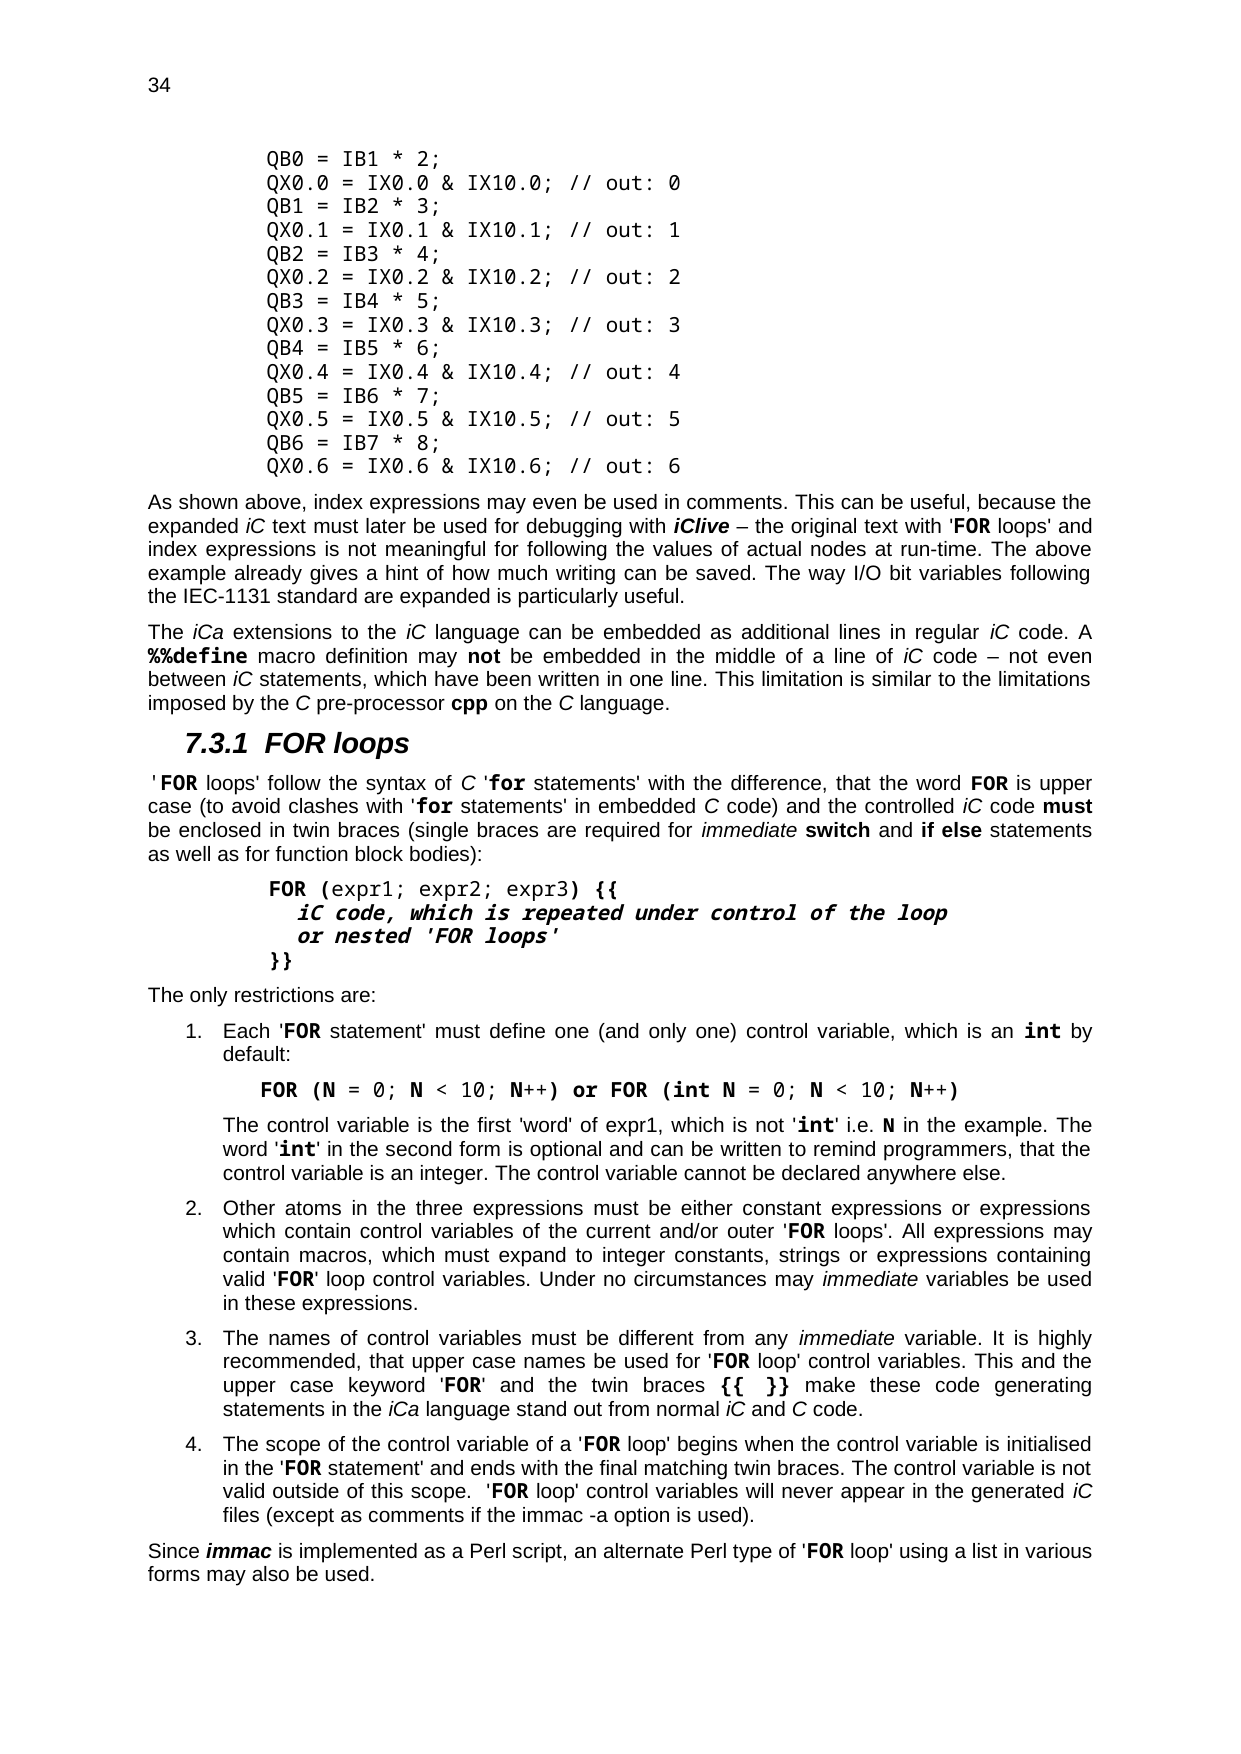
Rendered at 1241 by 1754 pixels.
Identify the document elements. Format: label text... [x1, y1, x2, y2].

list Each 'FOR statement' must define one (and only one) control variable, which is an int by default: [185, 1019, 1092, 1067]
list The scope of the control variable of a 'FOR loop' begins when the control variable is initialised in the 'FOR statement' and ends with the final matching twin braces. The control variable is not valid outside of this scope. 'FOR loop' control variables will never appear in the generated iC files (except as comments if the immac -a option is used). [185, 1433, 1092, 1527]
text QB0 = IB1 * 2; QX0.0 = IX0.0 & IX10.0; // out: 0 QB1 = IB2 * 3; QX0.1 = IX0.1 & IX10.1; // out: 1 QB2 = IB3 * 4; QX0.2 = IX0.2 & IX10.2; // out: 2 QB3 = IB4 * 5; QX0.3 = IX0.3 & IX10.3; // out: 3 QB4 = IB5 * 6; QX0.4 = IX0.4 & IX10.4; // out: 4 QB5 = IB6 * 7; QX0.5 = IX0.5 & IX10.5; // out: 5 QB6 = IB7 * 8; QX0.6 = IX0.6 & IX10.6; // out: 6 [208, 148, 1092, 479]
text 'FOR loops' follow the syntax of C 'for statements' with the difference, that the word FOR is upper case (to avoid clashes with 'for statements' in embedded C code) and the controlled iC code must be enclosed in twin braces (single braces are required for immediate switch and if else statements as well as for function block bodies): [148, 771, 1092, 866]
text The iCa extensions to the iC language can be embedded as additional lines in regular iC code. A %%define macro definition may not be embedded in the middle of a line of iC code – not even between iC statements, which have been written in one line. This limitation is similar to the limitations imposed by the C pre-processor cpp on the C language. [148, 621, 1092, 715]
list FOR (N = 0; N < 10; N++) or FOR (int N = 0; N < 10; N++) [223, 1078, 1092, 1102]
list The names of control variables must be different from any immediate variable. It is highly recommended, that upper case names be used for 'FOR loop' control variables. This and the upper case keyword 'FOR' and the twin braces {{ }} make these code generating statements in the iCa language stand out from normal iC and C code. [185, 1326, 1092, 1421]
text The only restrictions are: [148, 984, 1092, 1007]
text FOR (expr1; expr2; expr3) {{ iC code, which is repeated under control of the loop or nested 'FOR loops' }} [268, 877, 1092, 972]
list Other atoms in the three expressions must be either constant expressions or expressions which contain control variables of the current and/or outer 'FOR loops'. All expressions may contain macros, which must expand to integer constants, strings or expressions containing valid 'FOR' loop control variables. Under no circumstances may immediate variables be used in these expressions. [185, 1196, 1092, 1315]
text Since immac is implemented as a Perl script, an alternate Perl type of 'FOR loop' using a list in various forms may also be used. [148, 1539, 1092, 1586]
list The control variable is the first 'word' of expr1, which is not 'int' i.e. N in the example. The word 'int' in the second form is optional and can be written to remind programmers, that the control variable is an integer. The control variable cannot be declared anywhere else. [185, 1114, 1092, 1185]
subtitle FOR loops [184, 727, 1092, 759]
text As shown above, index expressions may even be used in comments. This can be useful, because the expanded iC text must later be used for debugging with iClive – the original text with 'FOR loops' and index expressions is not meaningful for following the values of actual nodes at run-time. The above example already gives a hint of how much writing can be saved. The way I/O bit variables following the IEC-1131 standard are expanded is particularly useful. [148, 491, 1092, 609]
